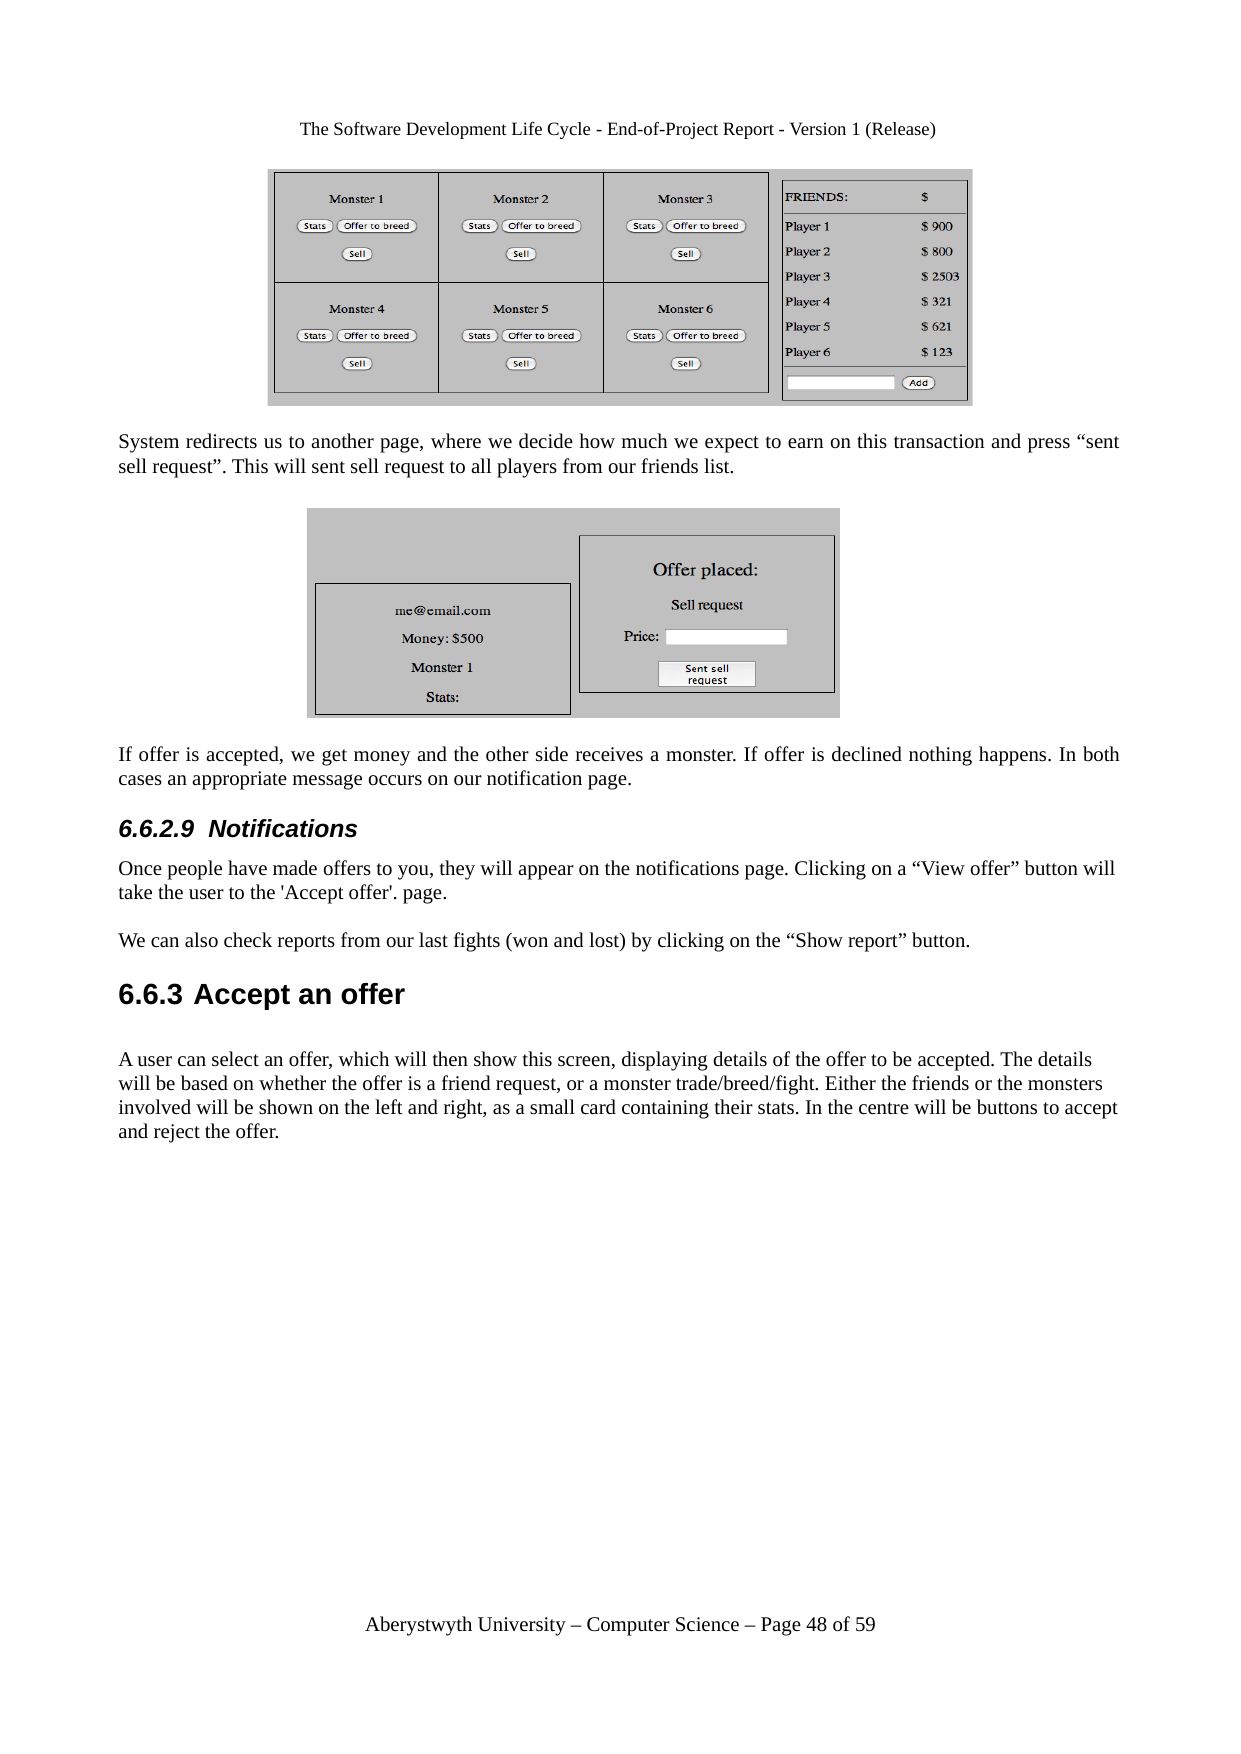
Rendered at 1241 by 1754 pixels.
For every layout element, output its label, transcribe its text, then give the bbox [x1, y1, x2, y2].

subtitle Accept an offer [118, 977, 1122, 1010]
text System redirects us to another page, where we decide how much we expect to earn on this transaction and press “sent sell request”. This will sent sell request to all players from our friends list. [118, 429, 1122, 478]
subtitle Notifications [118, 814, 1122, 843]
text We can also check reports from our last fights (won and lost) by clicking on the “Show report” button. [118, 928, 1122, 952]
text If offer is accepted, we get money and the other side receives a monster. If offer is declined nothing happens. In both cases an appropriate message occurs on our notification page. [118, 741, 1122, 789]
text A user can select an offer, which will then show this screen, displaying details of the offer to be accepted. The details will be based on whether the offer is a friend request, or a monster trade/breed/fight. Either the friends or the monsters involved will be shown on the left and right, as a small card containing their stats. In the centre will be buttons to accept and reject the offer. [118, 1047, 1122, 1143]
picture [267, 169, 973, 406]
text Once people have made offers to you, they will appear on the notifications page. Clicking on a “View offer” button will take the user to the 'Accept offer'. page. [118, 856, 1122, 904]
picture [306, 508, 840, 718]
